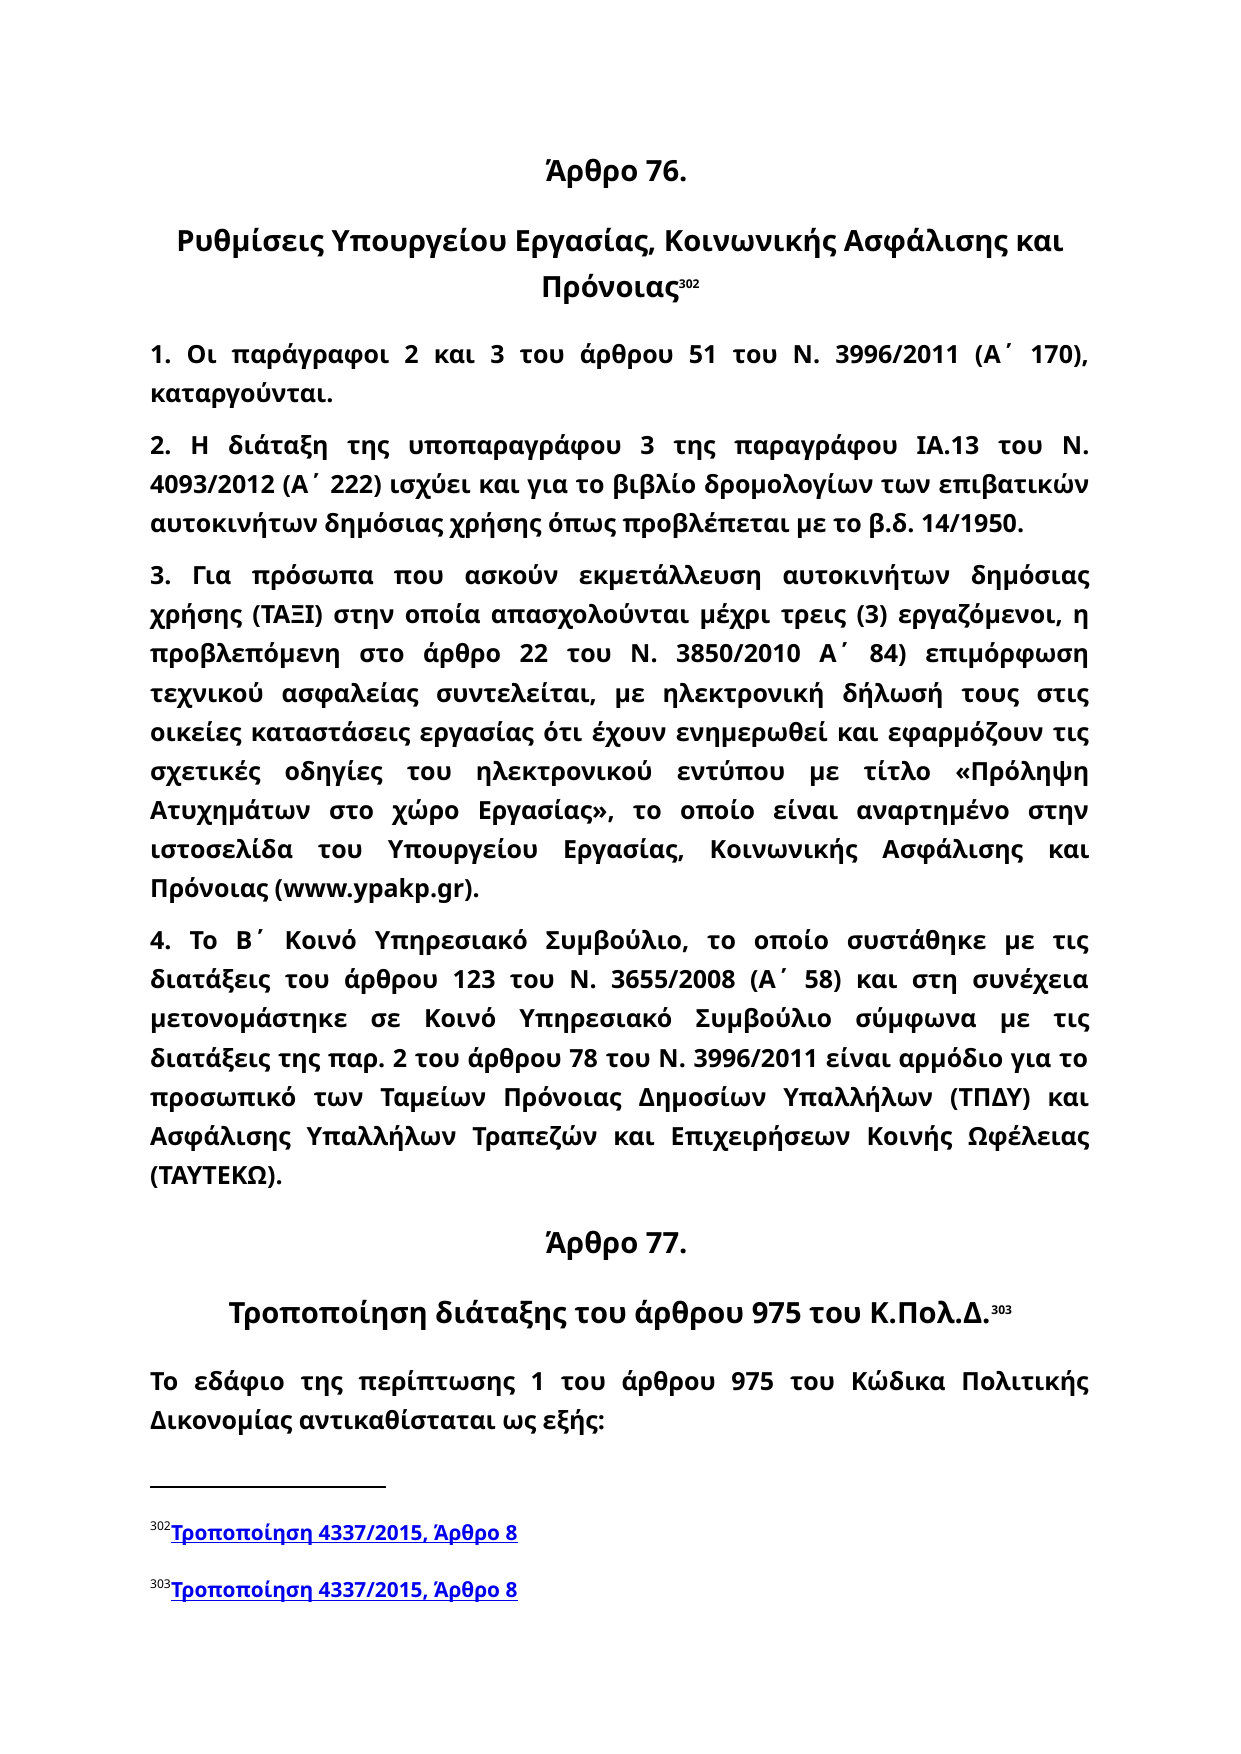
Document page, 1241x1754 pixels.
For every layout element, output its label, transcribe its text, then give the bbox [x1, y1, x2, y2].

text Τροποποίηση 4337/2015, Άρθρο 8 [150, 1576, 1090, 1604]
text 1. Οι παράγραφοι 2 και 3 του άρθρου 51 του Ν. 3996/2011 (Α΄ 170), καταργούνται. [150, 337, 1090, 410]
subtitle Ρυθμίσεις Υπουργείου Εργασίας, Κοινωνικής Ασφάλισης και Πρόνοιας [150, 221, 1090, 306]
text 2. Η διάταξη της υποπαραγράφου 3 της παραγράφου ΙΑ.13 του Ν. 4093/2012 (Α΄ 222) ισχύει και για το βιβλίο δρομολογίων των επιβατικών αυτοκινήτων δημόσιας χρήσης όπως προβλέπεται με το β.δ. 14/1950. [150, 428, 1090, 540]
subtitle Άρθρο 76. [150, 150, 1090, 190]
text Το εδάφιο της περίπτωσης 1 του άρθρου 975 του Κώδικα Πολιτικής Δικονομίας αντικαθίσταται ως εξής: [150, 1363, 1090, 1436]
subtitle Άρθρο 77. [150, 1222, 1090, 1262]
text Τροποποίηση 4337/2015, Άρθρο 8 [150, 1518, 1090, 1546]
text 3. Για πρόσωπα που ασκούν εκμετάλλευση αυτοκινήτων δημόσιας χρήσης (ΤΑΞΙ) στην οποία απασχολούνται μέχρι τρεις (3) εργαζόμενοι, η προβλεπόμενη στο άρθρο 22 του Ν. 3850/2010 Α΄ 84) επιμόρφωση τεχνικού ασφαλείας συντελείται, με ηλεκτρονική δήλωσή τους στις οικείες καταστάσεις εργασίας ότι έχουν ενημερωθεί και εφαρμόζουν τις σχετικές οδηγίες του ηλεκτρονικού εντύπου με τίτλο «Πρόληψη Ατυχημάτων στο χώρο Εργασίας», το οποίο είναι αναρτημένο στην ιστοσελίδα του Υπουργείου Εργασίας, Κοινωνικής Ασφάλισης και Πρόνοιας (www.ypakp.gr). [150, 558, 1090, 905]
text 4. Το Β΄ Κοινό Υπηρεσιακό Συμβούλιο, το οποίο συστάθηκε με τις διατάξεις του άρθρου 123 του Ν. 3655/2008 (Α΄ 58) και στη συνέχεια μετονομάστηκε σε Κοινό Υπηρεσιακό Συμβούλιο σύμφωνα με τις διατάξεις της παρ. 2 του άρθρου 78 του Ν. 3996/2011 είναι αρμόδιο για το προσωπικό των Ταμείων Πρόνοιας Δημοσίων Υπαλλήλων (ΤΠΔΥ) και Ασφάλισης Υπαλλήλων Τραπεζών και Επιχειρήσεων Κοινής Ωφέλειας (ΤΑΥΤΕΚΩ). [150, 923, 1090, 1192]
subtitle Τροποποίηση διάταξης του άρθρου 975 του Κ.Πολ.Δ. [150, 1292, 1090, 1332]
